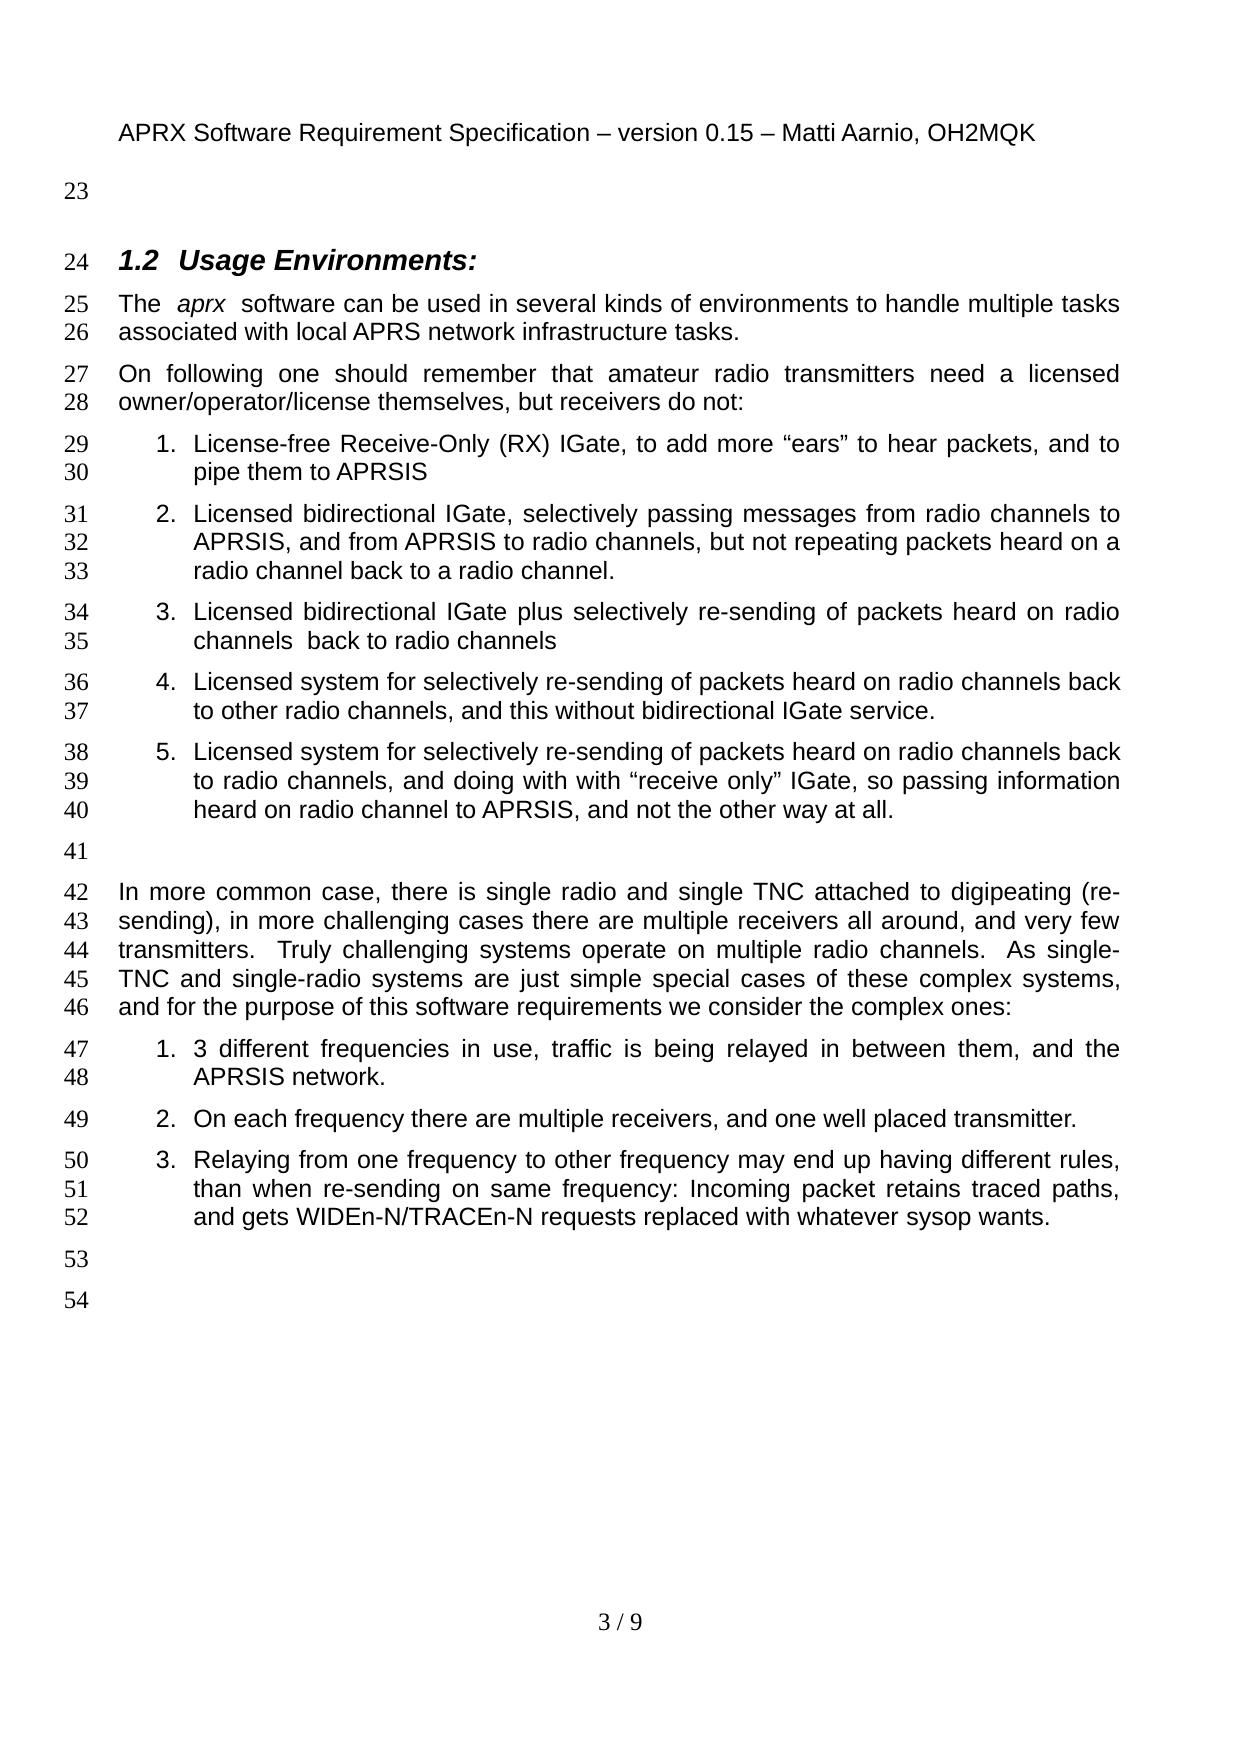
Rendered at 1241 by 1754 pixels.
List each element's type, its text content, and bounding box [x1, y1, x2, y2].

list Relaying from one frequency to other frequency may end up having different rules, than when re-sending on same frequency: Incoming packet retains traced paths, and gets WIDEn-N/TRACEn-N requests replaced with whatever sysop wants. [156, 1145, 1122, 1231]
text On following one should remember that amateur radio transmitters need a licensed owner/operator/license themselves, but receivers do not: [118, 359, 1122, 416]
text In more common case, there is single radio and single TNC attached to digipeating (re-sending), in more challenging cases there are multiple receivers all around, and very few transmitters. Truly challenging systems operate on multiple radio channels. As single-TNC and single-radio systems are just simple special cases of these complex systems, and for the purpose of this software requirements we consider the complex ones: [118, 877, 1122, 1021]
list Licensed system for selectively re-sending of packets heard on radio channels back to other radio channels, and this without bidirectional IGate service. [156, 667, 1122, 725]
list Licensed system for selectively re-sending of packets heard on radio channels back to radio channels, and doing with with “receive only” IGate, so passing information heard on radio channel to APRSIS, and not the other way at all. [156, 737, 1122, 824]
text The aprx software can be used in several kinds of environments to handle multiple tasks associated with local APRS network infrastructure tasks. [118, 289, 1122, 346]
list Licensed bidirectional IGate, selectively passing messages from radio channels to APRSIS, and from APRSIS to radio channels, but not repeating packets heard on a radio channel back to a radio channel. [156, 499, 1122, 585]
subtitle Usage Environments: [118, 243, 1122, 276]
list 3 different frequencies in use, traffic is being relayed in between them, and the APRSIS network. [156, 1034, 1122, 1091]
list Licensed bidirectional IGate plus selectively re-sending of packets heard on radio channels back to radio channels [156, 597, 1122, 655]
list License-free Receive-Only (RX) IGate, to add more “ears” to hear packets, and to pipe them to APRSIS [156, 429, 1122, 486]
list On each frequency there are multiple receivers, and one well placed transmitter. [156, 1104, 1122, 1132]
